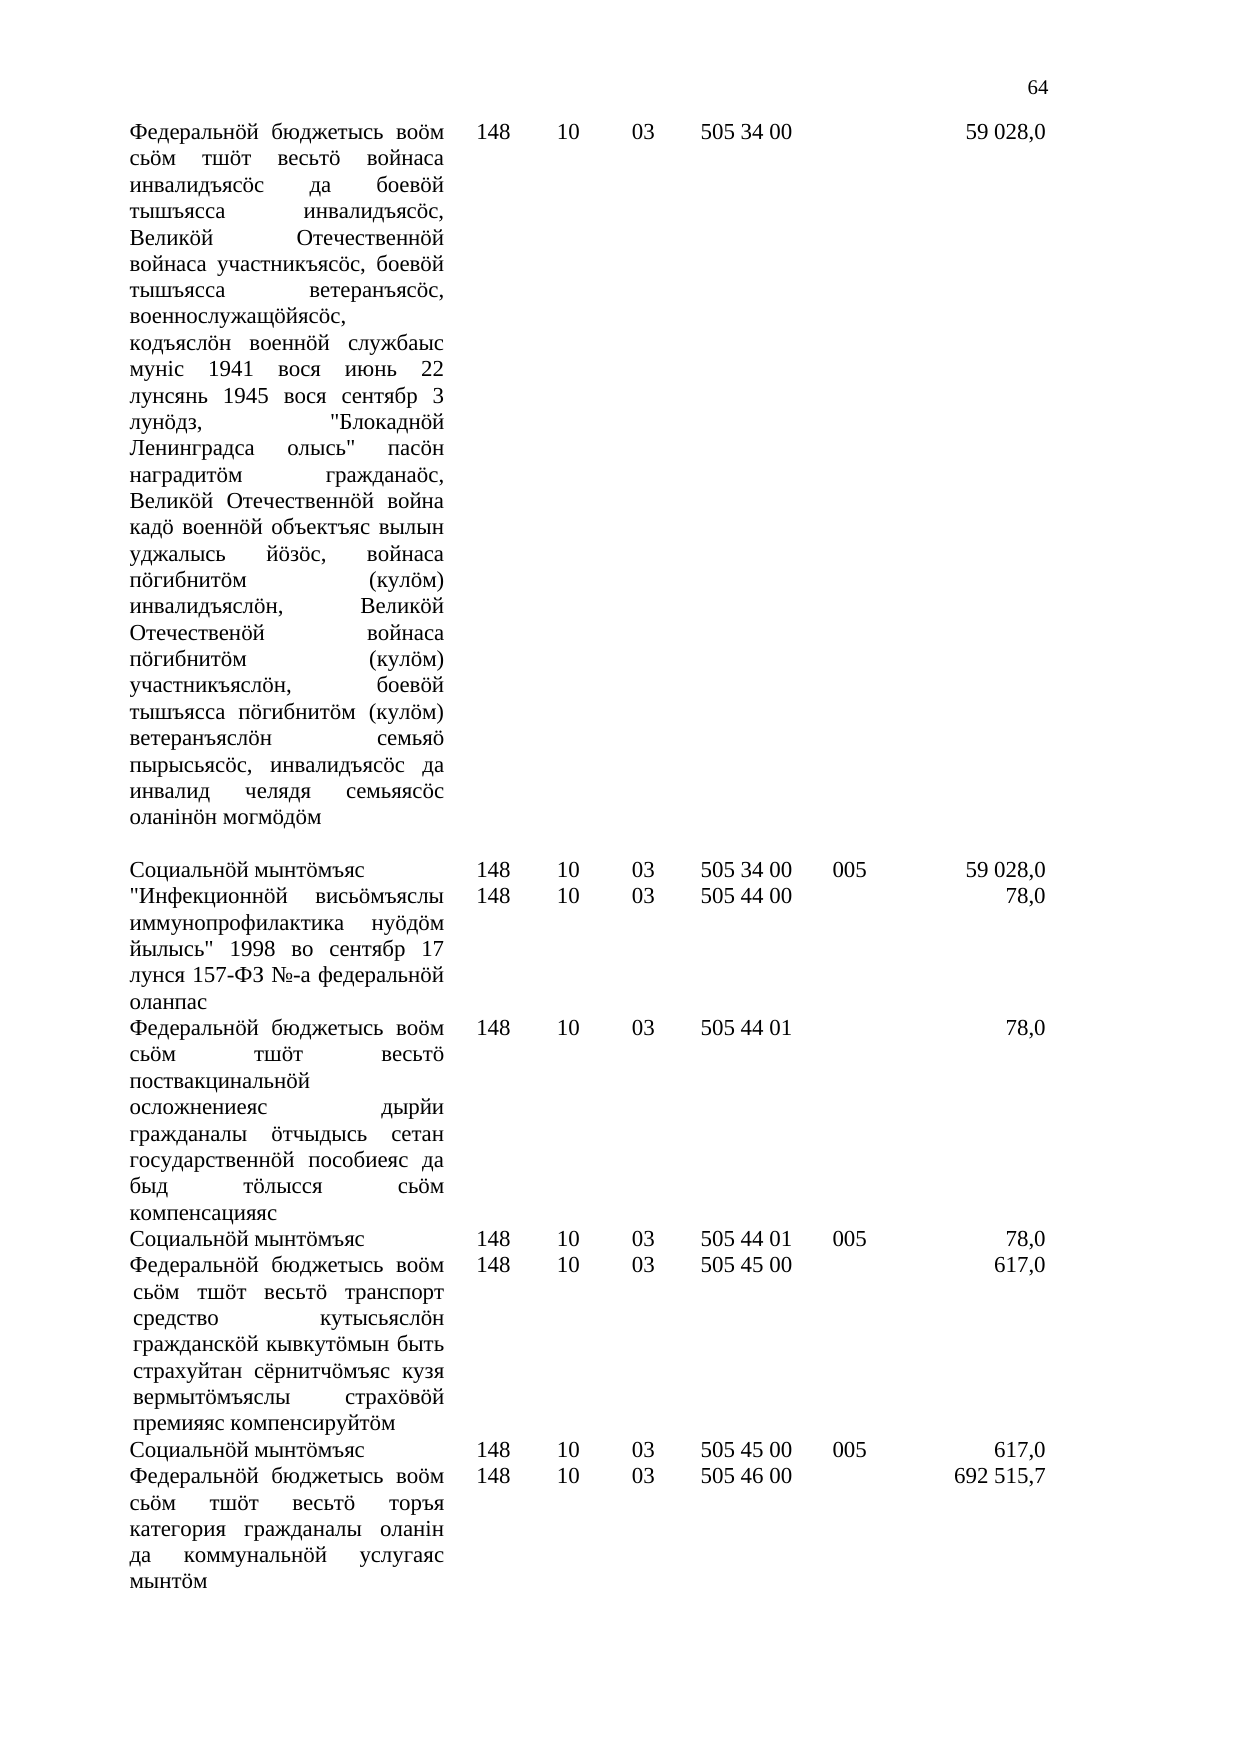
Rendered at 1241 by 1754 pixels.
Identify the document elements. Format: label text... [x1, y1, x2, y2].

table_cell 03 [606, 1014, 681, 1225]
table_cell [1057, 1225, 1113, 1251]
table_cell 505 44 00 [681, 883, 812, 1014]
table_cell 10 [531, 883, 606, 1014]
table_cell 03 [606, 1436, 681, 1462]
table_cell [1057, 1251, 1113, 1436]
table_cell Федеральнöй бюджетысь воöм сьöм тшöт весьтö войнаса инвалидъясöс да боевöй тышъясса инвалидъясöс, Великöй Отечественнöй войнаса участникъясöс, боевöй тышъясса ветеранъясöс, военнослужащöйясöс, кодъяслöн военнöй службаыс муніс 1941 вося июнь 22 лунсянь 1945 вося сентябр 3 лунöдз, "Блокаднöй Ленинградса олысь" пасöн наградитöм гражданаöс, Великöй Отечественнöй война кадö военнöй объектъяс вылын уджалысь йöзöс, войнаса пöгибнитöм (кулöм) инвалидъяслöн, Великöй Отечественöй войнаса пöгибнитöм (кулöм) участникъяслöн, боевöй тышъясса пöгибнитöм (кулöм) ветеранъяслöн семьяö пырысьясöс, инвалидъясöс да инвалид челядя семьяясöс оланінöн могмöдöм [118, 118, 456, 856]
table_cell [812, 118, 887, 856]
table_cell 03 [606, 883, 681, 1014]
table_cell [1057, 883, 1113, 1014]
table_cell 005 [812, 1436, 887, 1462]
table_cell 03 [606, 118, 681, 856]
table_cell Социальнöй мынтöмъяс [118, 1225, 456, 1251]
table_cell 692 515,7 [887, 1462, 1057, 1594]
table_cell 505 34 00 [681, 856, 812, 882]
table_cell 005 [812, 856, 887, 882]
table_cell "Инфекционнöй висьöмъяслы иммунопрофилактика нуöдöм йылысь" 1998 во сентябр 17 лунся 157-ФЗ №-а федеральнöй оланпас [118, 883, 456, 1014]
table_cell 59 028,0 [887, 118, 1057, 856]
table_cell 505 44 01 [681, 1014, 812, 1225]
table_cell [1057, 856, 1113, 882]
table_cell 148 [456, 883, 531, 1014]
table_cell 148 [456, 1462, 531, 1594]
table_cell 505 34 00 [681, 118, 812, 856]
table_cell 505 44 01 [681, 1225, 812, 1251]
table_cell 505 46 00 [681, 1462, 812, 1594]
table_cell [1057, 1462, 1113, 1594]
table_cell 78,0 [887, 883, 1057, 1014]
table_cell 10 [531, 1225, 606, 1251]
table_cell [812, 1251, 887, 1436]
table_cell [1057, 1014, 1113, 1225]
table_cell 03 [606, 1251, 681, 1436]
table_cell Социальнöй мынтöмъяс [118, 856, 456, 882]
table_cell 10 [531, 118, 606, 856]
table_cell 148 [456, 1251, 531, 1436]
table_cell 03 [606, 856, 681, 882]
table_cell 617,0 [887, 1436, 1057, 1462]
table_cell [812, 883, 887, 1014]
table_cell 10 [531, 856, 606, 882]
table_cell 59 028,0 [887, 856, 1057, 882]
table_cell 148 [456, 856, 531, 882]
table_cell 10 [531, 1462, 606, 1594]
table_cell 505 45 00 [681, 1251, 812, 1436]
table_cell Федеральнöй бюджетысь воöм сьöм тшöт весьтö поствакцинальнöй осложнениеяс дырйи гражданалы öтчыдысь сетан государственнöй пособиеяс да быд тöлысся сьöм компенсацияяс [118, 1014, 456, 1225]
table_cell Федеральнöй бюджетысь воöм сьöм тшöт весьтö торъя категория гражданалы оланін да коммунальнöй услугаяс мынтöм [118, 1462, 456, 1594]
table_cell 03 [606, 1462, 681, 1594]
table_cell Федеральнöй бюджетысь воöм сьöм тшöт весьтö транспорт средство кутысьяслöн гражданскöй кывкутöмын быть страхуйтан сёрнитчöмъяс кузя вермытöмъяслы страхöвöй премияяс компенсируйтöм [118, 1251, 456, 1436]
table_cell 03 [606, 1225, 681, 1251]
table_cell 005 [812, 1225, 887, 1251]
table_cell 148 [456, 118, 531, 856]
table_cell 505 45 00 [681, 1436, 812, 1462]
table_cell [1057, 1436, 1113, 1462]
table_cell 148 [456, 1014, 531, 1225]
table_cell [812, 1462, 887, 1594]
table_cell 148 [456, 1436, 531, 1462]
table_cell 78,0 [887, 1225, 1057, 1251]
table_cell Социальнöй мынтöмъяс [118, 1436, 456, 1462]
table_cell 78,0 [887, 1014, 1057, 1225]
table_cell 10 [531, 1014, 606, 1225]
table_cell 10 [531, 1251, 606, 1436]
table_cell 617,0 [887, 1251, 1057, 1436]
table_cell 10 [531, 1436, 606, 1462]
table_cell [1057, 118, 1113, 856]
table_cell 148 [456, 1225, 531, 1251]
table_cell [812, 1014, 887, 1225]
